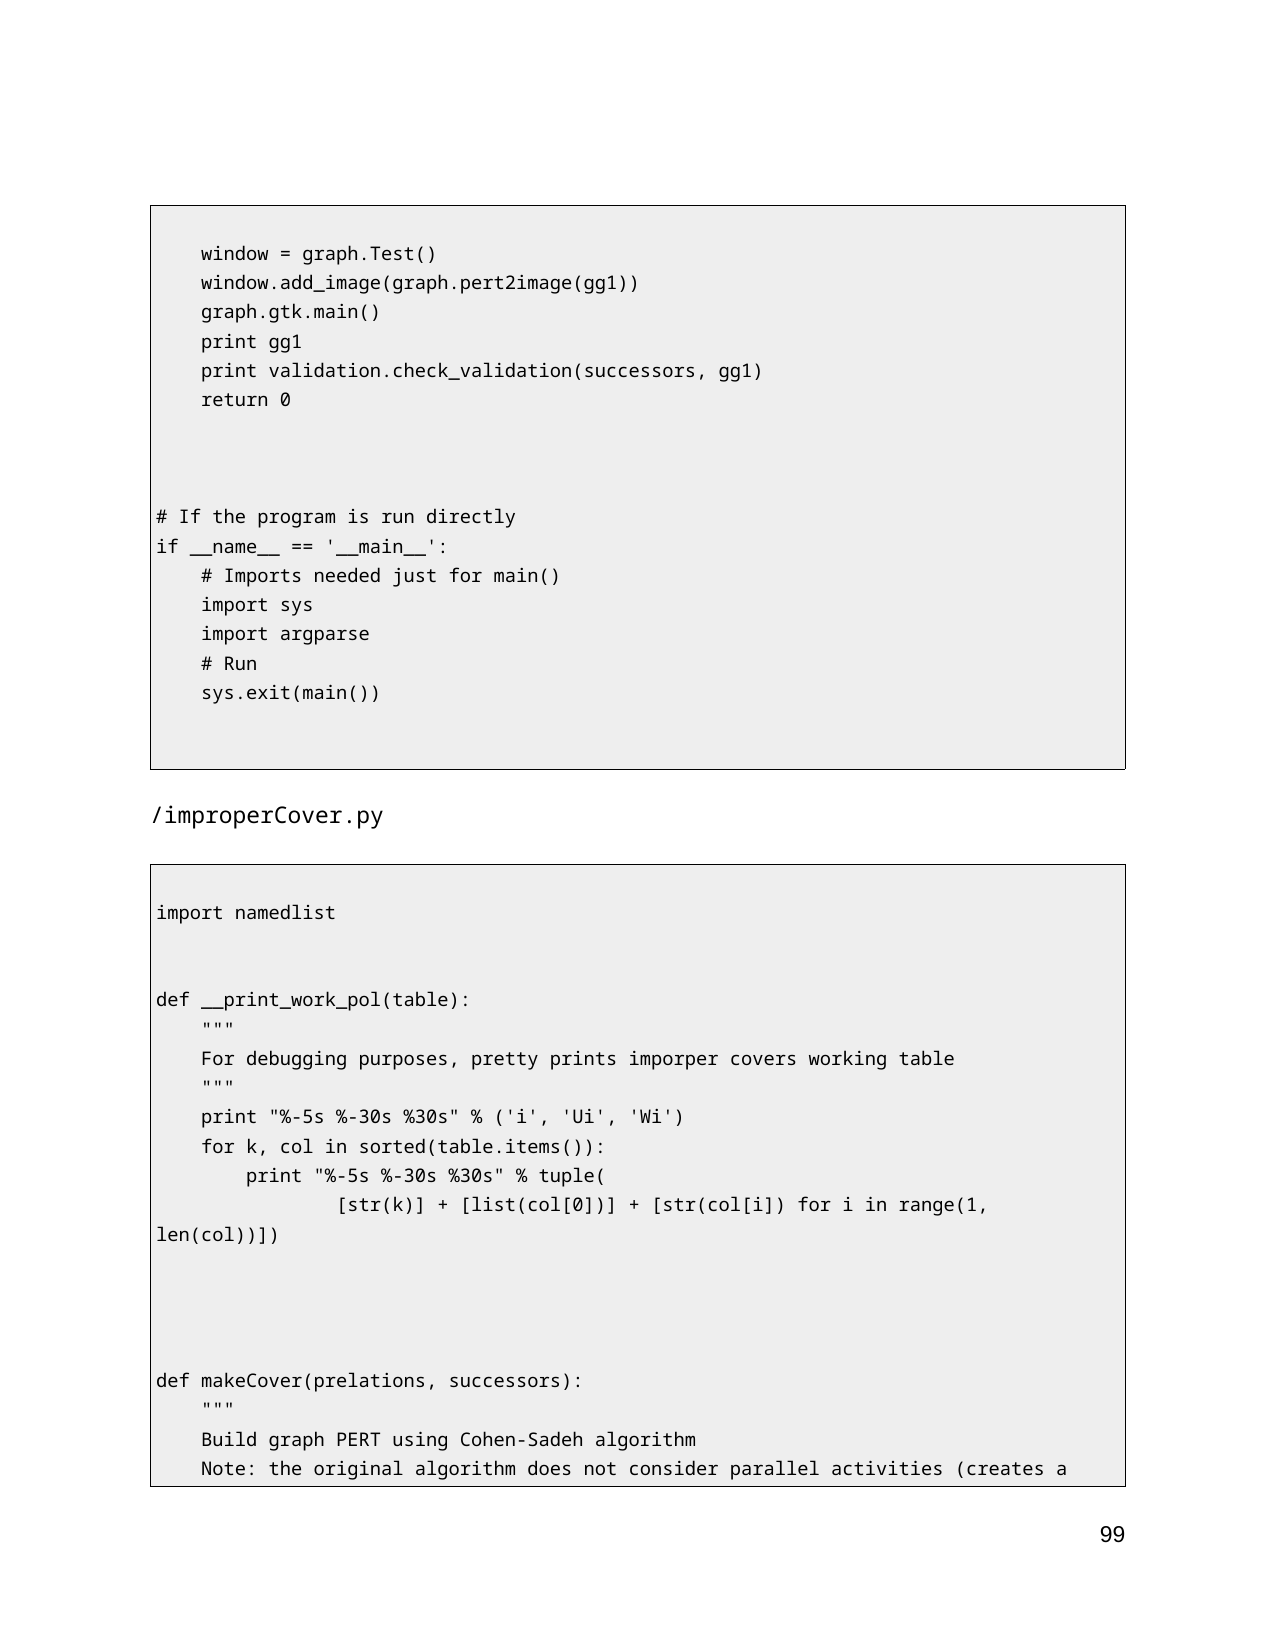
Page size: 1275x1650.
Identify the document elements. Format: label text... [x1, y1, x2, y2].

text /improperCover.py [150, 798, 1125, 830]
table_header import namedlist def __print_work_pol(table): """ For debugging purposes, pretty prints imporper covers working table """ print "%-5s %-30s %30s" % ('i', 'Ui', 'Wi') for k, col in sorted(table.items()): print "%-5s %-30s %30s" % tuple( [str(k)] + [list(col[0])] + [str(col[i]) for i in range(1, len(col))]) def makeCover(prelations, successors): """ Build graph PERT using Cohen-Sadeh algorithm Note: the original algorithm does not consider parallel activities (creates a [151, 865, 1125, 1486]
table_header window = graph.Test() window.add_image(graph.pert2image(gg1)) graph.gtk.main() print gg1 print validation.check_validation(successors, gg1) return 0 # If the program is run directly if __name__ == '__main__': # Imports needed just for main() import sys import argparse # Run sys.exit(main()) [151, 206, 1125, 769]
